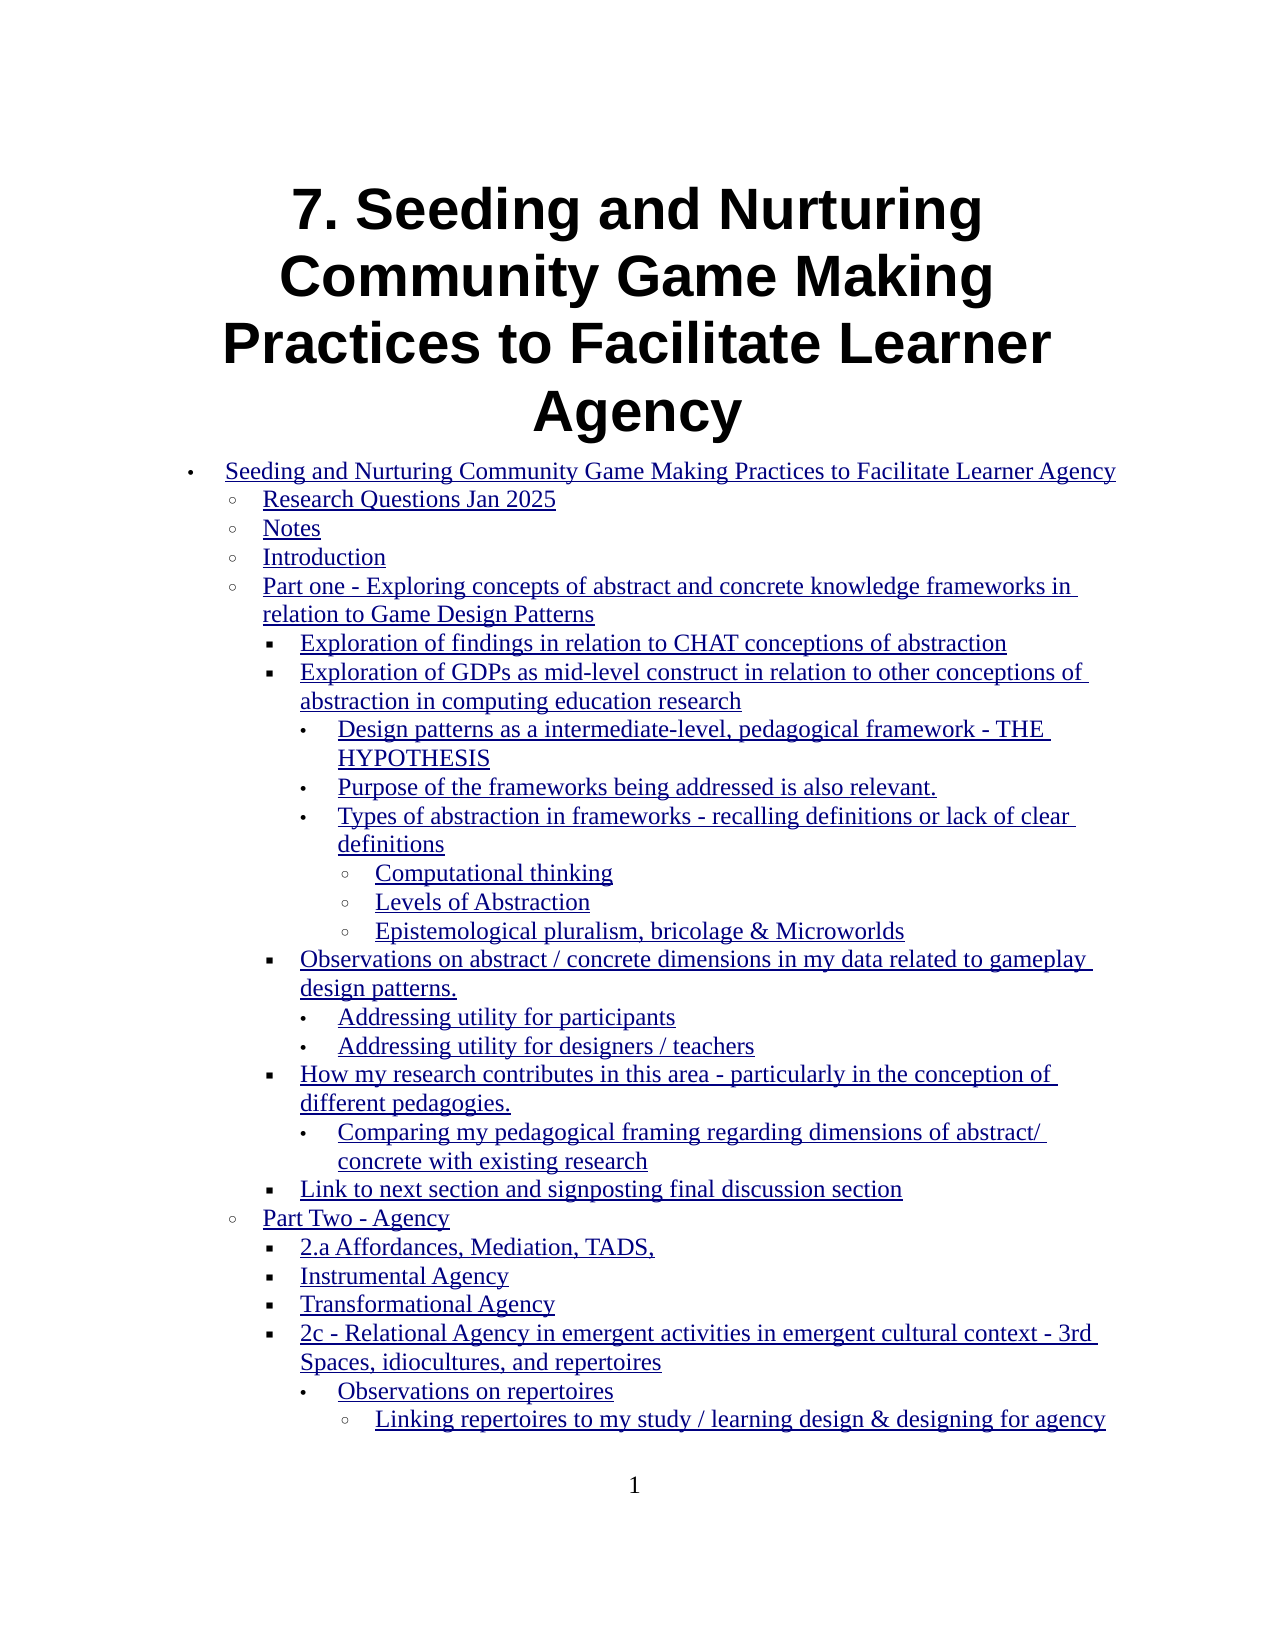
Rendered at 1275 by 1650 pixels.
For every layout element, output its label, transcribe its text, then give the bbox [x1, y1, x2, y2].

list How my research contributes in this area - particularly in the conception of different pedagogies. [262, 1059, 1125, 1117]
list Computational thinking [337, 858, 1125, 887]
list Epistemological pluralism, bricolage & Microworlds [337, 916, 1125, 944]
title 7. Seeding and Nurturing Community Game Making Practices to Facilitate Learner Agency [150, 175, 1125, 443]
list 2.a Affordances, Mediation, TADS, [262, 1232, 1125, 1261]
list Seeding and Nurturing Community Game Making Practices to Facilitate Learner Agency [187, 456, 1125, 484]
list Addressing utility for participants [300, 1002, 1125, 1031]
list Observations on repertoires [300, 1376, 1125, 1404]
list 2c - Relational Agency in emergent activities in emergent cultural context - 3rd Spaces, idiocultures, and repertoires [262, 1318, 1125, 1376]
list Purpose of the frameworks being addressed is also relevant. [300, 772, 1125, 801]
list Exploration of GDPs as mid-level construct in relation to other conceptions of abstraction in computing education research [262, 657, 1125, 714]
list Levels of Abstraction [337, 887, 1125, 916]
list Part Two - Agency [225, 1203, 1125, 1232]
list Linking repertoires to my study / learning design & designing for agency [337, 1404, 1125, 1433]
list Instrumental Agency [262, 1261, 1125, 1289]
list Transformational Agency [262, 1289, 1125, 1318]
list Exploration of findings in relation to CHAT conceptions of abstraction [262, 628, 1125, 657]
list Design patterns as a intermediate-level, pedagogical framework - THE HYPOTHESIS [300, 714, 1125, 772]
list Part one - Exploring concepts of abstract and concrete knowledge frameworks in relation to Game Design Patterns [225, 571, 1125, 628]
list Addressing utility for designers / teachers [300, 1031, 1125, 1059]
list Introduction [225, 542, 1125, 571]
list Notes [225, 513, 1125, 542]
list Observations on abstract / concrete dimensions in my data related to gameplay design patterns. [262, 944, 1125, 1002]
list Research Questions Jan 2025 [225, 484, 1125, 513]
list Comparing my pedagogical framing regarding dimensions of abstract/ concrete with existing research [300, 1117, 1125, 1174]
list Types of abstraction in frameworks - recalling definitions or lack of clear definitions [300, 801, 1125, 858]
list Link to next section and signposting final discussion section [262, 1174, 1125, 1203]
